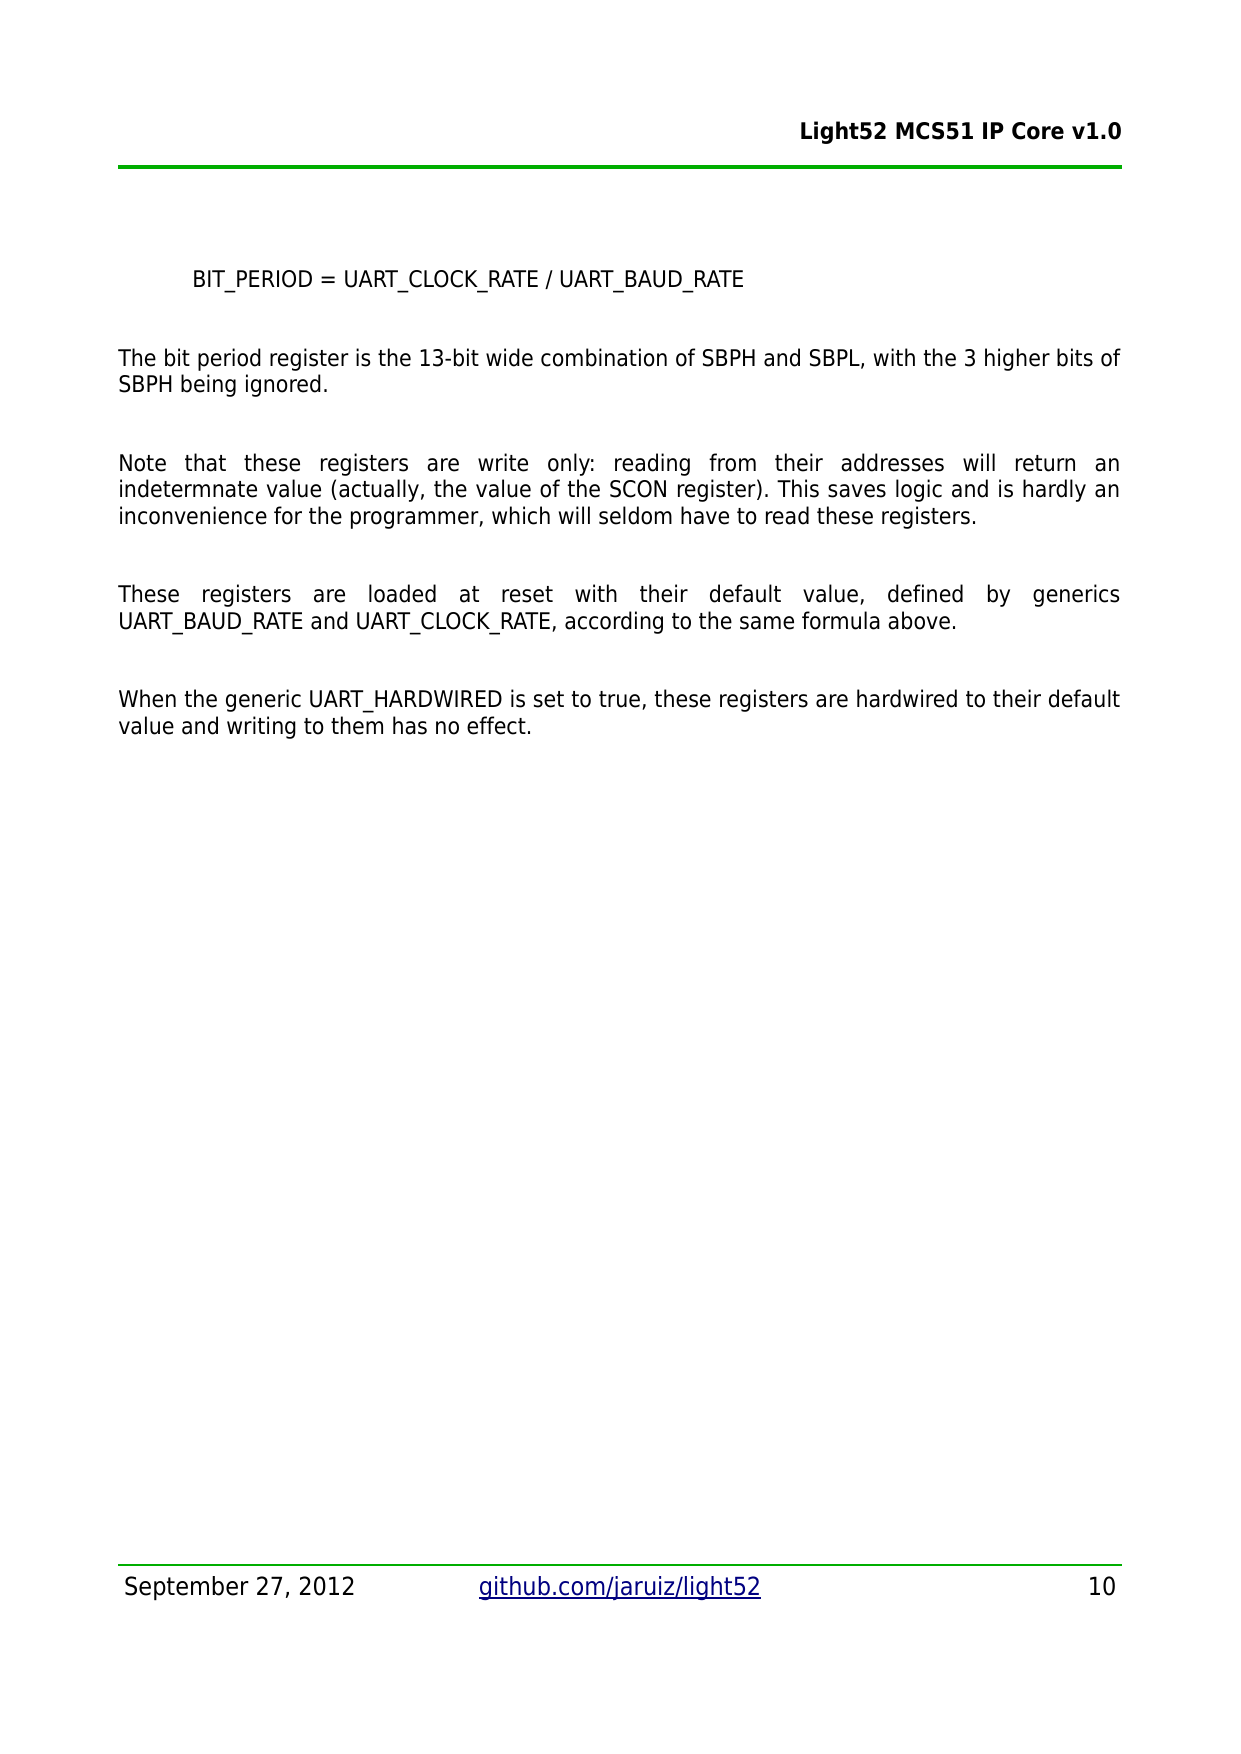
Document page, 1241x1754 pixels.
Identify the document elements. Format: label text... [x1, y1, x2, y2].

text When the generic UART_HARDWIRED is set to true, these registers are hardwired to their default value and writing to them has no effect. [118, 687, 1122, 740]
text Note that these registers are write only: reading from their addresses will return an indetermnate value (actually, the value of the SCON register). This saves logic and is hardly an inconvenience for the programmer, which will seldom have to read these registers. [118, 450, 1122, 530]
text The bit period register is the 13-bit wide combination of SBPH and SBPL, with the 3 higher bits of SBPH being ignored. [118, 345, 1122, 398]
text These registers are loaded at reset with their default value, defined by generics UART_BAUD_RATE and UART_CLOCK_RATE, according to the same formula above. [118, 582, 1122, 635]
text BIT_PERIOD = UART_CLOCK_RATE / UART_BAUD_RATE [118, 267, 1122, 293]
